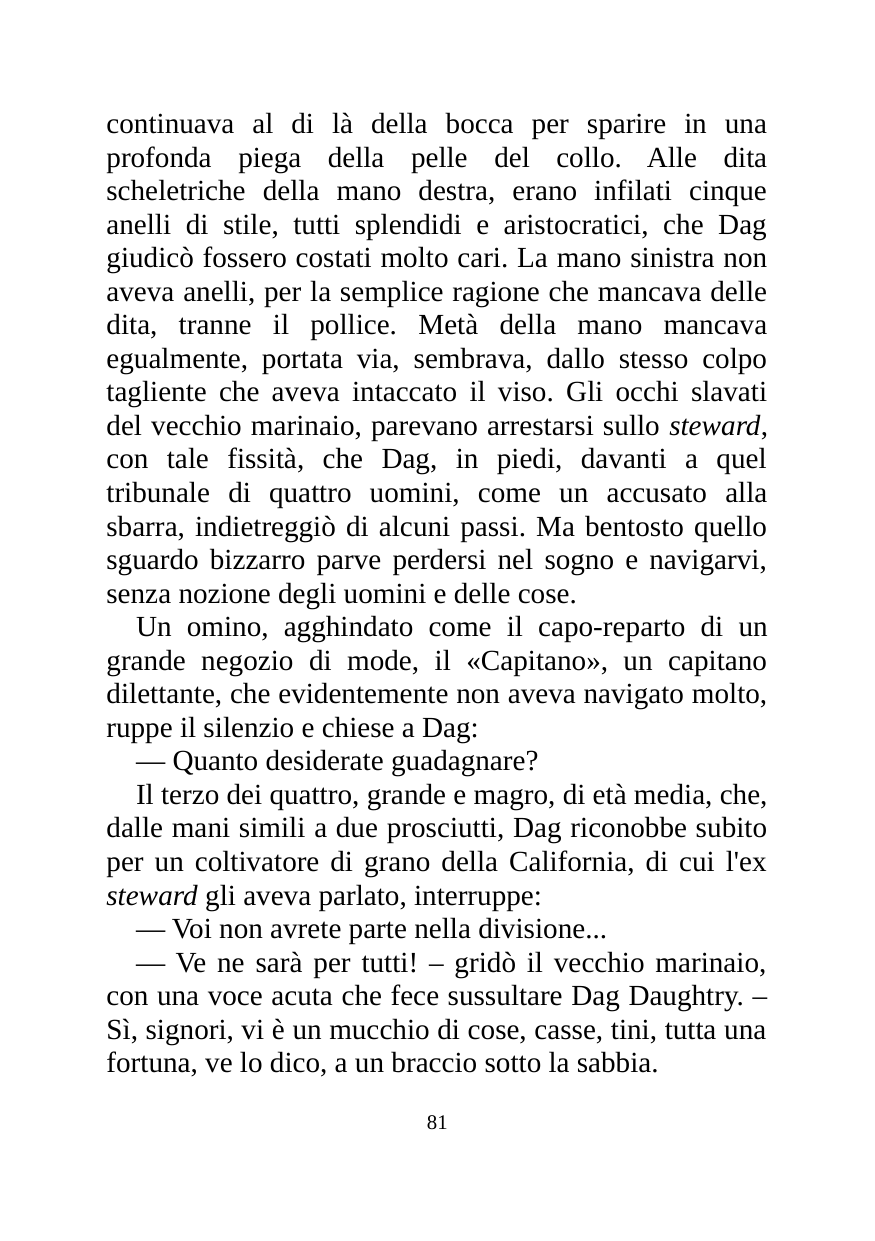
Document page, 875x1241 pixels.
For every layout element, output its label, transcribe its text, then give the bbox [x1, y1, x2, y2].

text Il terzo dei quattro, grande e magro, di età media, che, dalle mani simili a due prosciutti, Dag riconobbe subito per un coltivatore di grano della California, di cui l'ex steward gli aveva parlato, interruppe: [106, 777, 768, 911]
text Un omino, agghindato come il capo-reparto di un grande negozio di mode, il «Capitano», un capitano dilettante, che evidentemente non aveva navigato molto, ruppe il silenzio e chiese a Dag: [106, 609, 768, 743]
text — Voi non avrete parte nella divisione... [106, 911, 768, 945]
text continuava al di là della bocca per sparire in una profonda piega della pelle del collo. Alle dita scheletriche della mano destra, erano infilati cinque anelli di stile, tutti splendidi e aristocratici, che Dag giudicò fossero costati molto cari. La mano sinistra non aveva anelli, per la semplice ragione che mancava delle dita, tranne il pollice. Metà della mano mancava egualmente, portata via, sembrava, dallo stesso colpo tagliente che aveva intaccato il viso. Gli occhi slavati del vecchio marinaio, parevano arrestarsi sullo steward, con tale fissità, che Dag, in piedi, davanti a quel tribunale di quattro uomini, come un accusato alla sbarra, indietreggiò di alcuni passi. Ma bentosto quello sguardo bizzarro parve perdersi nel sogno e navigarvi, senza nozione degli uomini e delle cose. [106, 106, 768, 609]
text — Quanto desiderate guadagnare? [106, 743, 768, 777]
text — Ve ne sarà per tutti! – gridò il vecchio marinaio, con una voce acuta che fece sussultare Dag Daughtry. – Sì, signori, vi è un mucchio di cose, casse, tini, tutta una fortuna, ve lo dico, a un braccio sotto la sabbia. [106, 945, 768, 1079]
